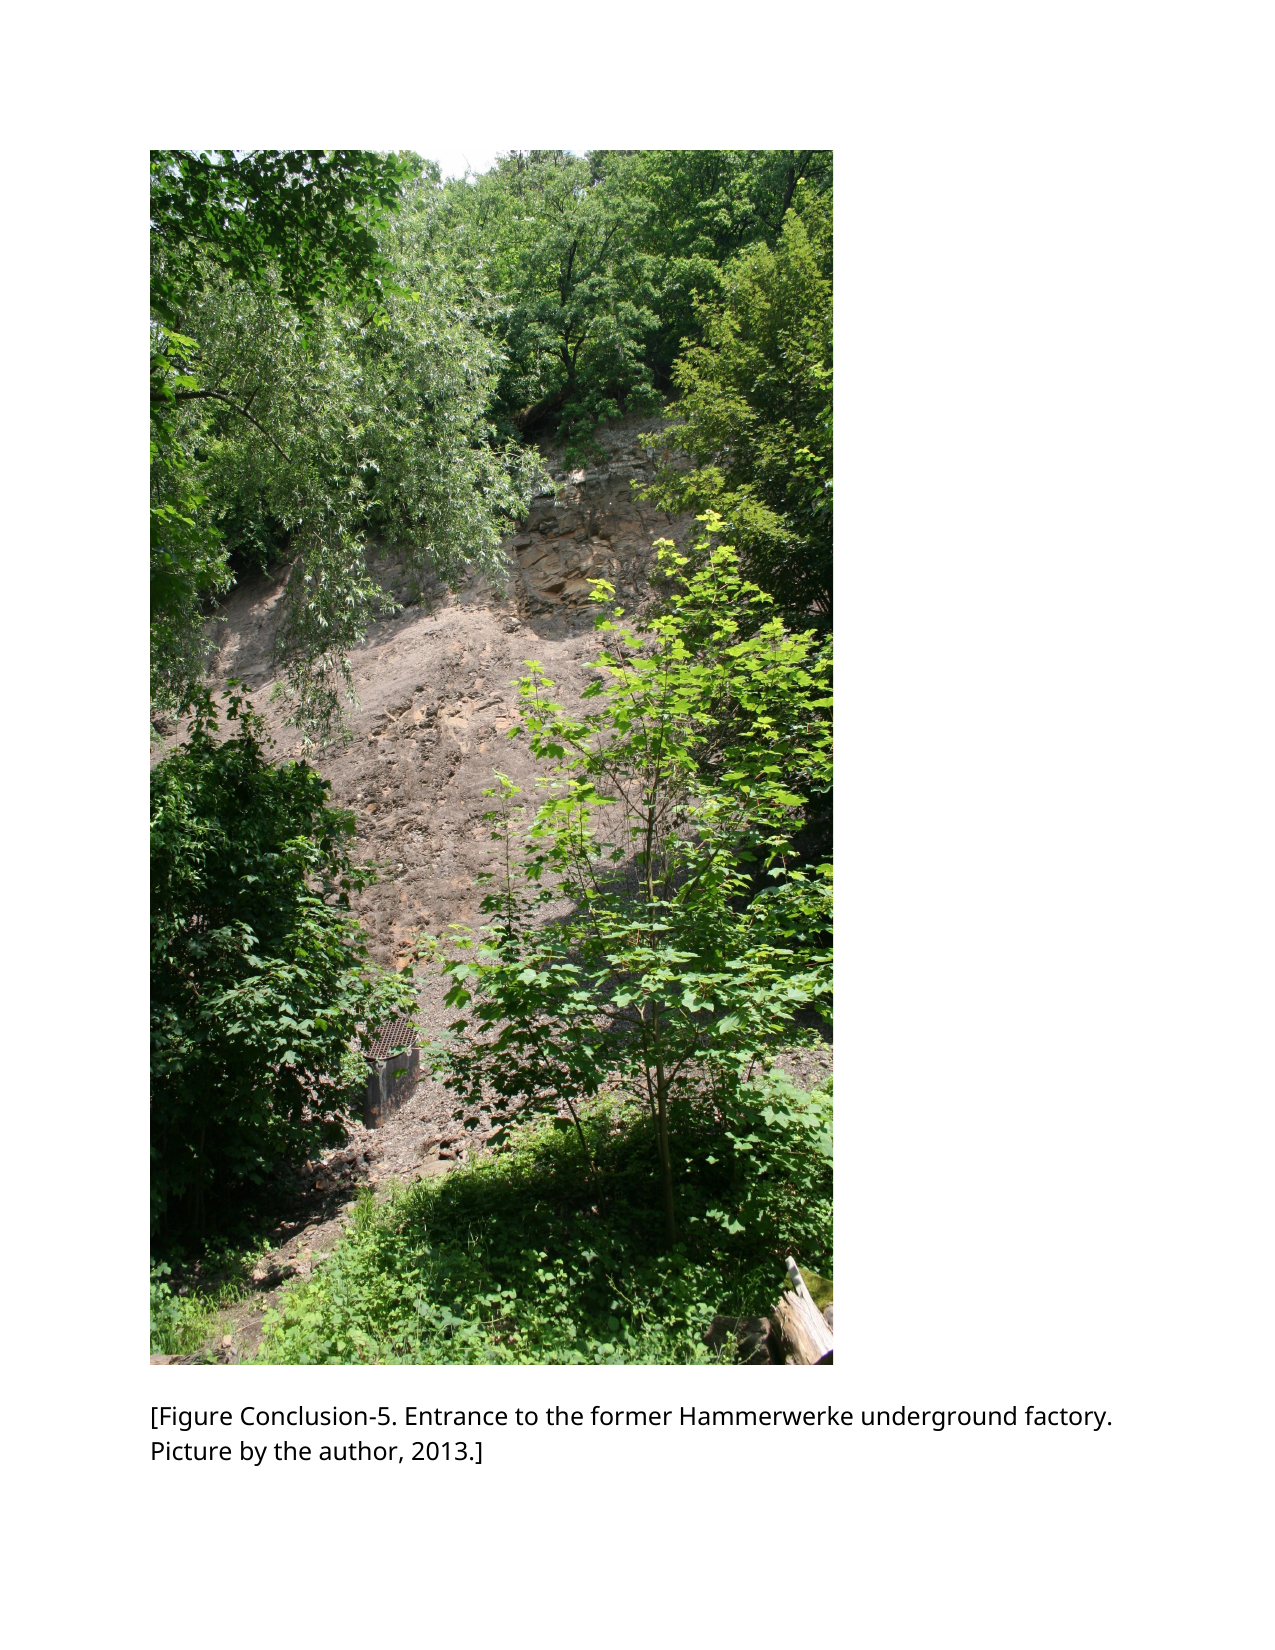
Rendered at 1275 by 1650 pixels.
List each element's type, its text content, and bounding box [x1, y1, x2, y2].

text [Figure Conclusion-5. Entrance to the former Hammerwerke underground factory. Picture by the author, 2013.] [150, 1399, 1125, 1467]
picture [150, 150, 834, 1365]
